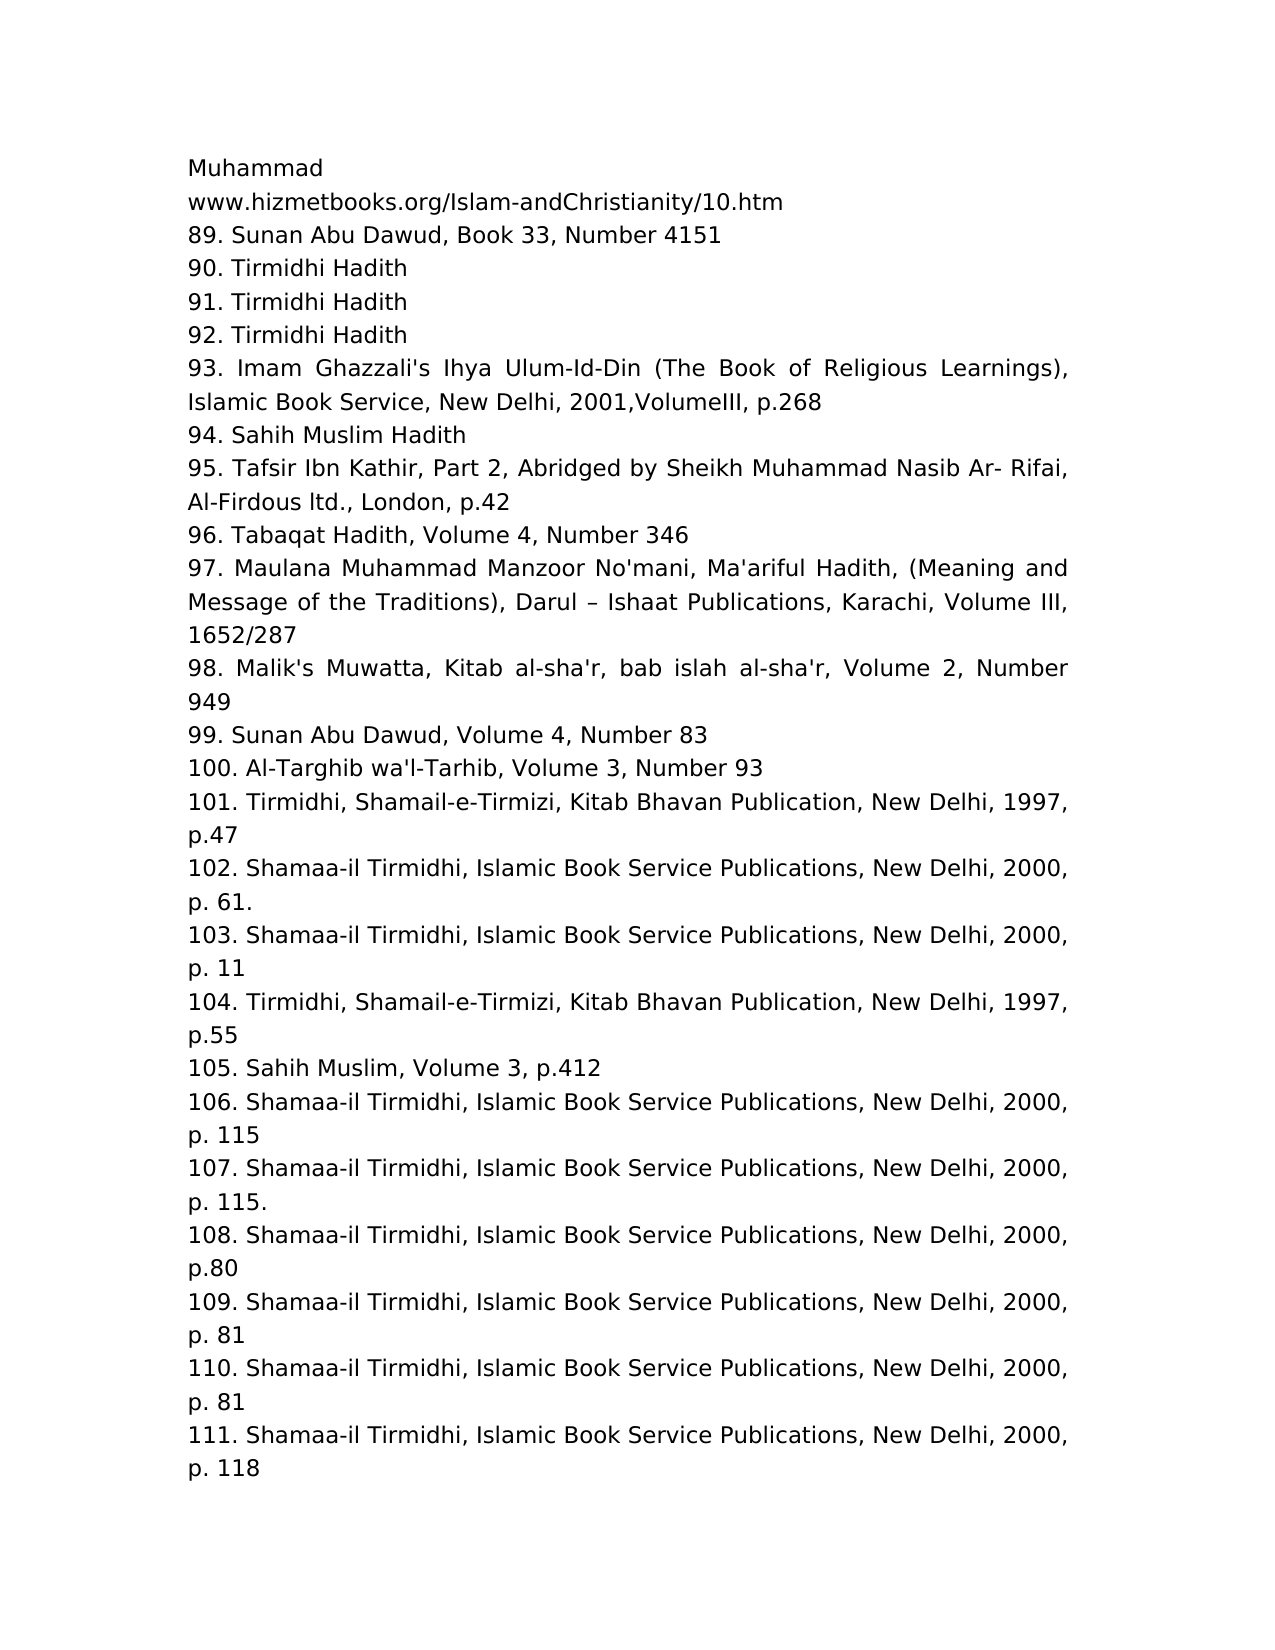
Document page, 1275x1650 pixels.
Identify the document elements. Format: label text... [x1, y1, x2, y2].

text 107. Shamaa-il Tirmidhi, Islamic Book Service Publications, New Delhi, 2000, p. 115. [187, 1150, 1070, 1217]
text 103. Shamaa-il Tirmidhi, Islamic Book Service Publications, New Delhi, 2000, p. 11 [187, 917, 1070, 983]
text 110. Shamaa-il Tirmidhi, Islamic Book Service Publications, New Delhi, 2000, p. 81 [187, 1350, 1070, 1417]
text Muhammad [187, 150, 1070, 183]
text 96. Tabaqat Hadith, Volume 4, Number 346 [187, 517, 1070, 550]
text 97. Maulana Muhammad Manzoor No'mani, Ma'ariful Hadith, (Meaning and Message of the Traditions), Darul – Ishaat Publications, Karachi, Volume III, 1652/287 [187, 550, 1070, 650]
text 90. Tirmidhi Hadith [187, 250, 1070, 283]
text 108. Shamaa-il Tirmidhi, Islamic Book Service Publications, New Delhi, 2000, p.80 [187, 1217, 1070, 1283]
text 92. Tirmidhi Hadith [187, 317, 1070, 350]
text 102. Shamaa-il Tirmidhi, Islamic Book Service Publications, New Delhi, 2000, p. 61. [187, 850, 1070, 917]
text 94. Sahih Muslim Hadith [187, 417, 1070, 450]
text 95. Tafsir Ibn Kathir, Part 2, Abridged by Sheikh Muhammad Nasib Ar- Rifai, Al-Firdous ltd., London, p.42 [187, 450, 1070, 517]
text 98. Malik's Muwatta, Kitab al-sha'r, bab islah al-sha'r, Volume 2, Number 949 [187, 650, 1070, 717]
text 100. Al-Targhib wa'l-Tarhib, Volume 3, Number 93 [187, 750, 1070, 783]
text 104. Tirmidhi, Shamail-e-Tirmizi, Kitab Bhavan Publication, New Delhi, 1997, p.55 [187, 983, 1070, 1050]
text 111. Shamaa-il Tirmidhi, Islamic Book Service Publications, New Delhi, 2000, p. 118 [187, 1417, 1070, 1483]
text 105. Sahih Muslim, Volume 3, p.412 [187, 1050, 1070, 1083]
text 106. Shamaa-il Tirmidhi, Islamic Book Service Publications, New Delhi, 2000, p. 115 [187, 1083, 1070, 1150]
text 101. Tirmidhi, Shamail-e-Tirmizi, Kitab Bhavan Publication, New Delhi, 1997, p.47 [187, 783, 1070, 850]
text 93. Imam Ghazzali's Ihya Ulum-Id-Din (The Book of Religious Learnings), Islamic Book Service, New Delhi, 2001,VolumeIII, p.268 [187, 350, 1070, 417]
text 109. Shamaa-il Tirmidhi, Islamic Book Service Publications, New Delhi, 2000, p. 81 [187, 1283, 1070, 1350]
text 91. Tirmidhi Hadith [187, 283, 1070, 317]
text www.hizmetbooks.org/Islam-andChristianity/10.htm [187, 183, 1070, 217]
text 89. Sunan Abu Dawud, Book 33, Number 4151 [187, 217, 1070, 250]
text 99. Sunan Abu Dawud, Volume 4, Number 83 [187, 717, 1070, 750]
